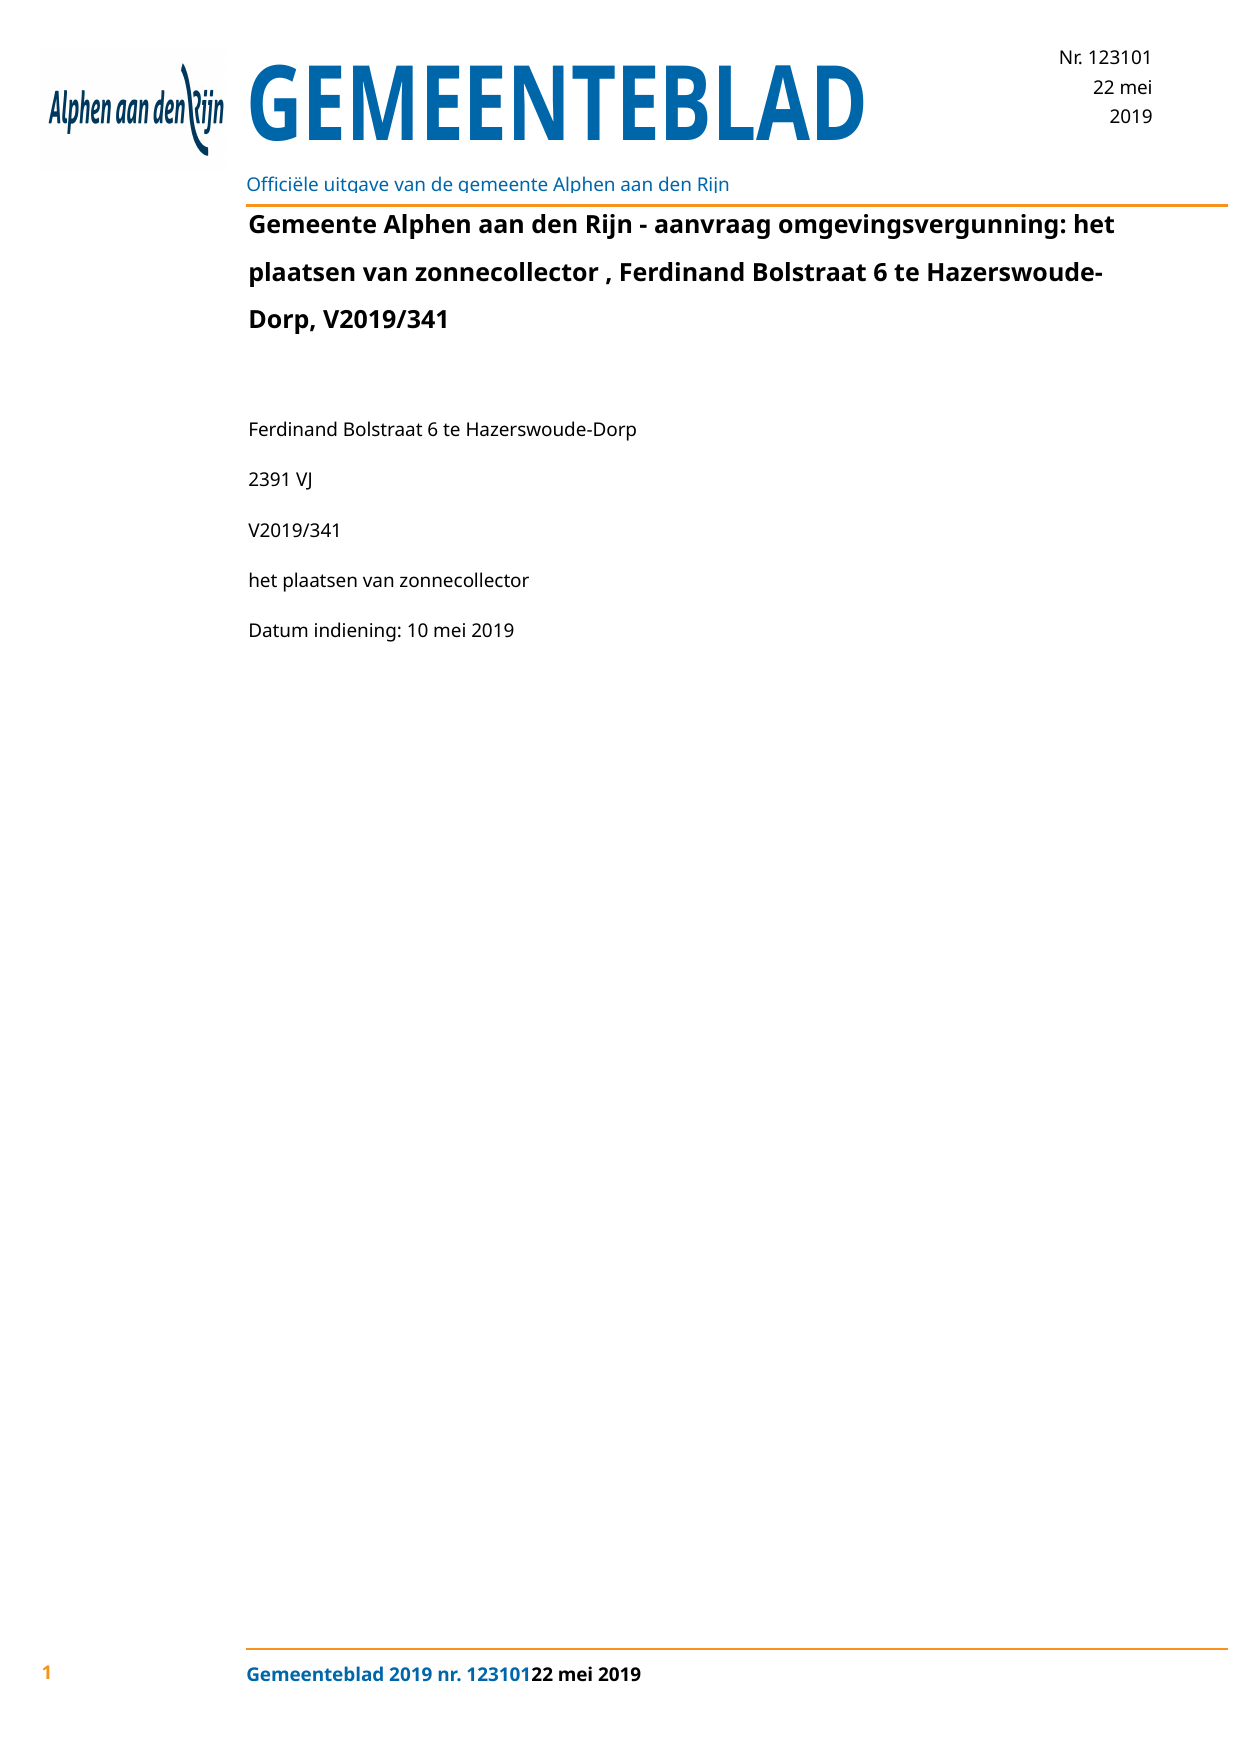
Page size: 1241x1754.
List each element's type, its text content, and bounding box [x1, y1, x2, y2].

text 2391 VJ [248, 466, 1152, 492]
picture [41, 47, 231, 172]
text Gemeente Alphen aan den Rijn - aanvraag omgevingsvergunning: het plaatsen van zonnecollector , Ferdinand Bolstraat 6 te Hazerswoude-Dorp, V2019/341 [248, 207, 1152, 336]
text Datum indiening: 10 mei 2019 [248, 618, 1152, 643]
text Ferdinand Bolstraat 6 te Hazerswoude-Dorp [248, 416, 1152, 442]
text V2019/341 [248, 517, 1152, 542]
text het plaatsen van zonnecollector [248, 567, 1152, 593]
